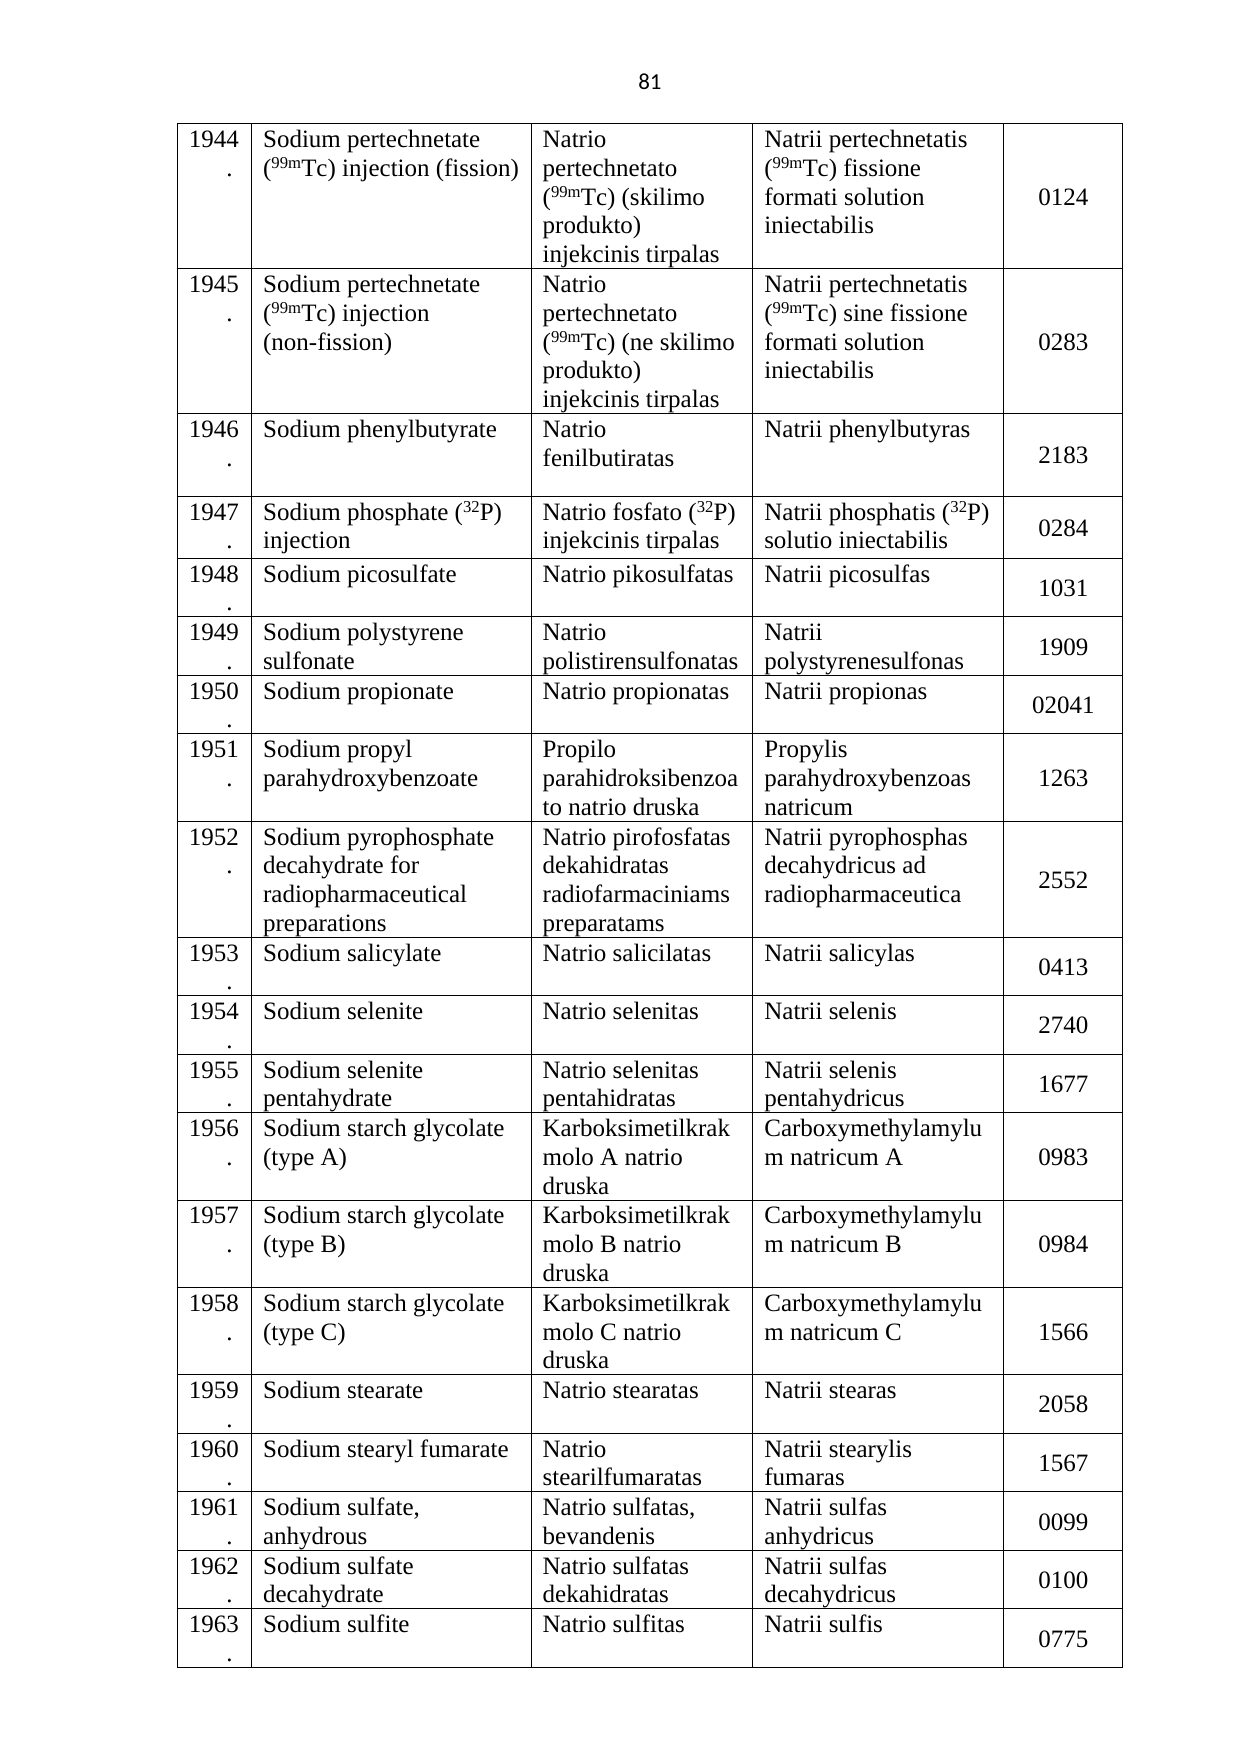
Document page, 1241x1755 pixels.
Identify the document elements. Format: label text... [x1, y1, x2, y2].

table_cell Natrio salicilatas [532, 938, 752, 995]
table_cell Karboksimetilkrakmolo B natrio druska [532, 1201, 752, 1287]
table_cell 1946. [178, 414, 251, 496]
table_cell Natrii sulfis [753, 1609, 1003, 1667]
table_cell Natrio stearatas [532, 1375, 752, 1433]
table_cell Natrii stearas [753, 1375, 1003, 1433]
table_cell Natrio sulfatas, bevandenis [532, 1492, 752, 1550]
table_cell Sodium pyrophosphate decahydrate for radiopharmaceutical preparations [252, 822, 531, 937]
table_cell Sodium starch glycolate (type A) [252, 1113, 531, 1199]
table_cell 1960. [178, 1434, 251, 1491]
table_cell Natrii selenis [753, 996, 1003, 1054]
table_cell Carboxymethylamylum natricum C [753, 1288, 1003, 1374]
table_cell Natrii pyrophosphas decahydricus ad radiopharmaceutica [753, 822, 1003, 937]
table_cell 1962. [178, 1551, 251, 1608]
table_cell 1953. [178, 938, 251, 995]
table_cell Carboxymethylamylum natricum B [753, 1201, 1003, 1287]
table_cell Natrii salicylas [753, 938, 1003, 995]
table_cell 0099 [1004, 1492, 1122, 1550]
table_cell 1567 [1004, 1434, 1122, 1491]
table_cell Sodium propionate [252, 676, 531, 733]
table_cell Sodium pertechnetate (99mTc) injection (fission) [252, 124, 531, 268]
table_cell Sodium sulfite [252, 1609, 531, 1667]
table_cell Sodium pertechnetate (99mTc) injection (non‑fission) [252, 269, 531, 413]
table_cell 0100 [1004, 1551, 1122, 1608]
table_cell Natrii pertechnetatis (99mTc) fissione formati solution iniectabilis [753, 124, 1003, 268]
table_cell Natrii sulfas decahydricus [753, 1551, 1003, 1608]
table_cell Sodium stearate [252, 1375, 531, 1433]
table_cell Natrio pertechnetato (99mTc) (skilimo produkto) injekcinis tirpalas [532, 124, 752, 268]
table_cell 1566 [1004, 1288, 1122, 1374]
table_cell Natrio selenitas pentahidratas [532, 1055, 752, 1112]
table_cell Sodium picosulfate [252, 559, 531, 616]
table_cell Sodium stearyl fumarate [252, 1434, 531, 1491]
table_cell 1951. [178, 734, 251, 821]
table_cell 2183 [1004, 414, 1122, 496]
table_cell Natrio fosfato (32P) injekcinis tirpalas [532, 497, 752, 558]
table_cell Sodium selenite pentahydrate [252, 1055, 531, 1112]
table_cell 1949. [178, 617, 251, 675]
table_cell Natrii pertechnetatis (99mTc) sine fissione formati solution iniectabilis [753, 269, 1003, 413]
table_cell 0984 [1004, 1201, 1122, 1287]
table_cell Karboksimetilkrakmolo C natrio druska [532, 1288, 752, 1374]
table_cell 1677 [1004, 1055, 1122, 1112]
table_cell 02041 [1004, 676, 1122, 733]
table_cell Natrii stearylis fumaras [753, 1434, 1003, 1491]
table_cell Natrio fenilbutiratas [532, 414, 752, 496]
table_cell Sodium polystyrene sulfonate [252, 617, 531, 675]
table_cell 1957. [178, 1201, 251, 1287]
table_cell Sodium starch glycolate (type B) [252, 1201, 531, 1287]
table_cell 0124 [1004, 124, 1122, 268]
table_cell Sodium phosphate (32P) injection [252, 497, 531, 558]
table_cell Natrii phosphatis (32P) solutio iniectabilis [753, 497, 1003, 558]
table_cell Natrio polistirensulfonatas [532, 617, 752, 675]
table_cell Natrii propionas [753, 676, 1003, 733]
table_cell 1954. [178, 996, 251, 1054]
table_cell Sodium sulfate decahydrate [252, 1551, 531, 1608]
table_cell Natrio sulfitas [532, 1609, 752, 1667]
table_cell 1961. [178, 1492, 251, 1550]
table_cell Natrii polystyrenesulfonas [753, 617, 1003, 675]
table_cell Sodium selenite [252, 996, 531, 1054]
table_cell Natrio sulfatas dekahidratas [532, 1551, 752, 1608]
table_cell Natrio selenitas [532, 996, 752, 1054]
table_cell Natrii sulfas anhydricus [753, 1492, 1003, 1550]
table_cell Propilo parahidroksibenzoato natrio druska [532, 734, 752, 821]
table_cell Sodium phenylbutyrate [252, 414, 531, 496]
table_cell 1950. [178, 676, 251, 733]
table_cell 1955. [178, 1055, 251, 1112]
table_cell 1958. [178, 1288, 251, 1374]
table_cell Natrio propionatas [532, 676, 752, 733]
table_cell 1945. [178, 269, 251, 413]
table_cell 1263 [1004, 734, 1122, 821]
table_cell Sodium salicylate [252, 938, 531, 995]
table_cell Propylis parahydroxybenzoas natricum [753, 734, 1003, 821]
table_cell Carboxymethylamylum natricum A [753, 1113, 1003, 1199]
table_cell 0283 [1004, 269, 1122, 413]
table_cell 2058 [1004, 1375, 1122, 1433]
table_cell Karboksimetilkrakmolo A natrio druska [532, 1113, 752, 1199]
table_cell Sodium propyl parahydroxybenzoate [252, 734, 531, 821]
table_cell Sodium starch glycolate (type C) [252, 1288, 531, 1374]
table_cell 1031 [1004, 559, 1122, 616]
table_cell 2552 [1004, 822, 1122, 937]
table_cell 1956. [178, 1113, 251, 1199]
table_cell 0413 [1004, 938, 1122, 995]
table_cell 0775 [1004, 1609, 1122, 1667]
table_cell 1959. [178, 1375, 251, 1433]
table_cell 1948. [178, 559, 251, 616]
table_cell 1909 [1004, 617, 1122, 675]
table_cell Natrio pertechnetato (99mTc) (ne skilimo produkto) injekcinis tirpalas [532, 269, 752, 413]
table_cell Sodium sulfate, anhydrous [252, 1492, 531, 1550]
table_cell Natrii picosulfas [753, 559, 1003, 616]
table_cell 0983 [1004, 1113, 1122, 1199]
table_cell Natrio pikosulfatas [532, 559, 752, 616]
table_cell Natrio stearilfumaratas [532, 1434, 752, 1491]
table_cell 1944. [178, 124, 251, 268]
table_cell 1963. [178, 1609, 251, 1667]
table_cell 1947. [178, 497, 251, 558]
table_cell Natrii phenylbutyras [753, 414, 1003, 496]
table_cell 0284 [1004, 497, 1122, 558]
table_cell 2740 [1004, 996, 1122, 1054]
table_cell Natrii selenis pentahydricus [753, 1055, 1003, 1112]
table_cell 1952. [178, 822, 251, 937]
table_cell Natrio pirofosfatas dekahidratas radiofarmaciniams preparatams [532, 822, 752, 937]
